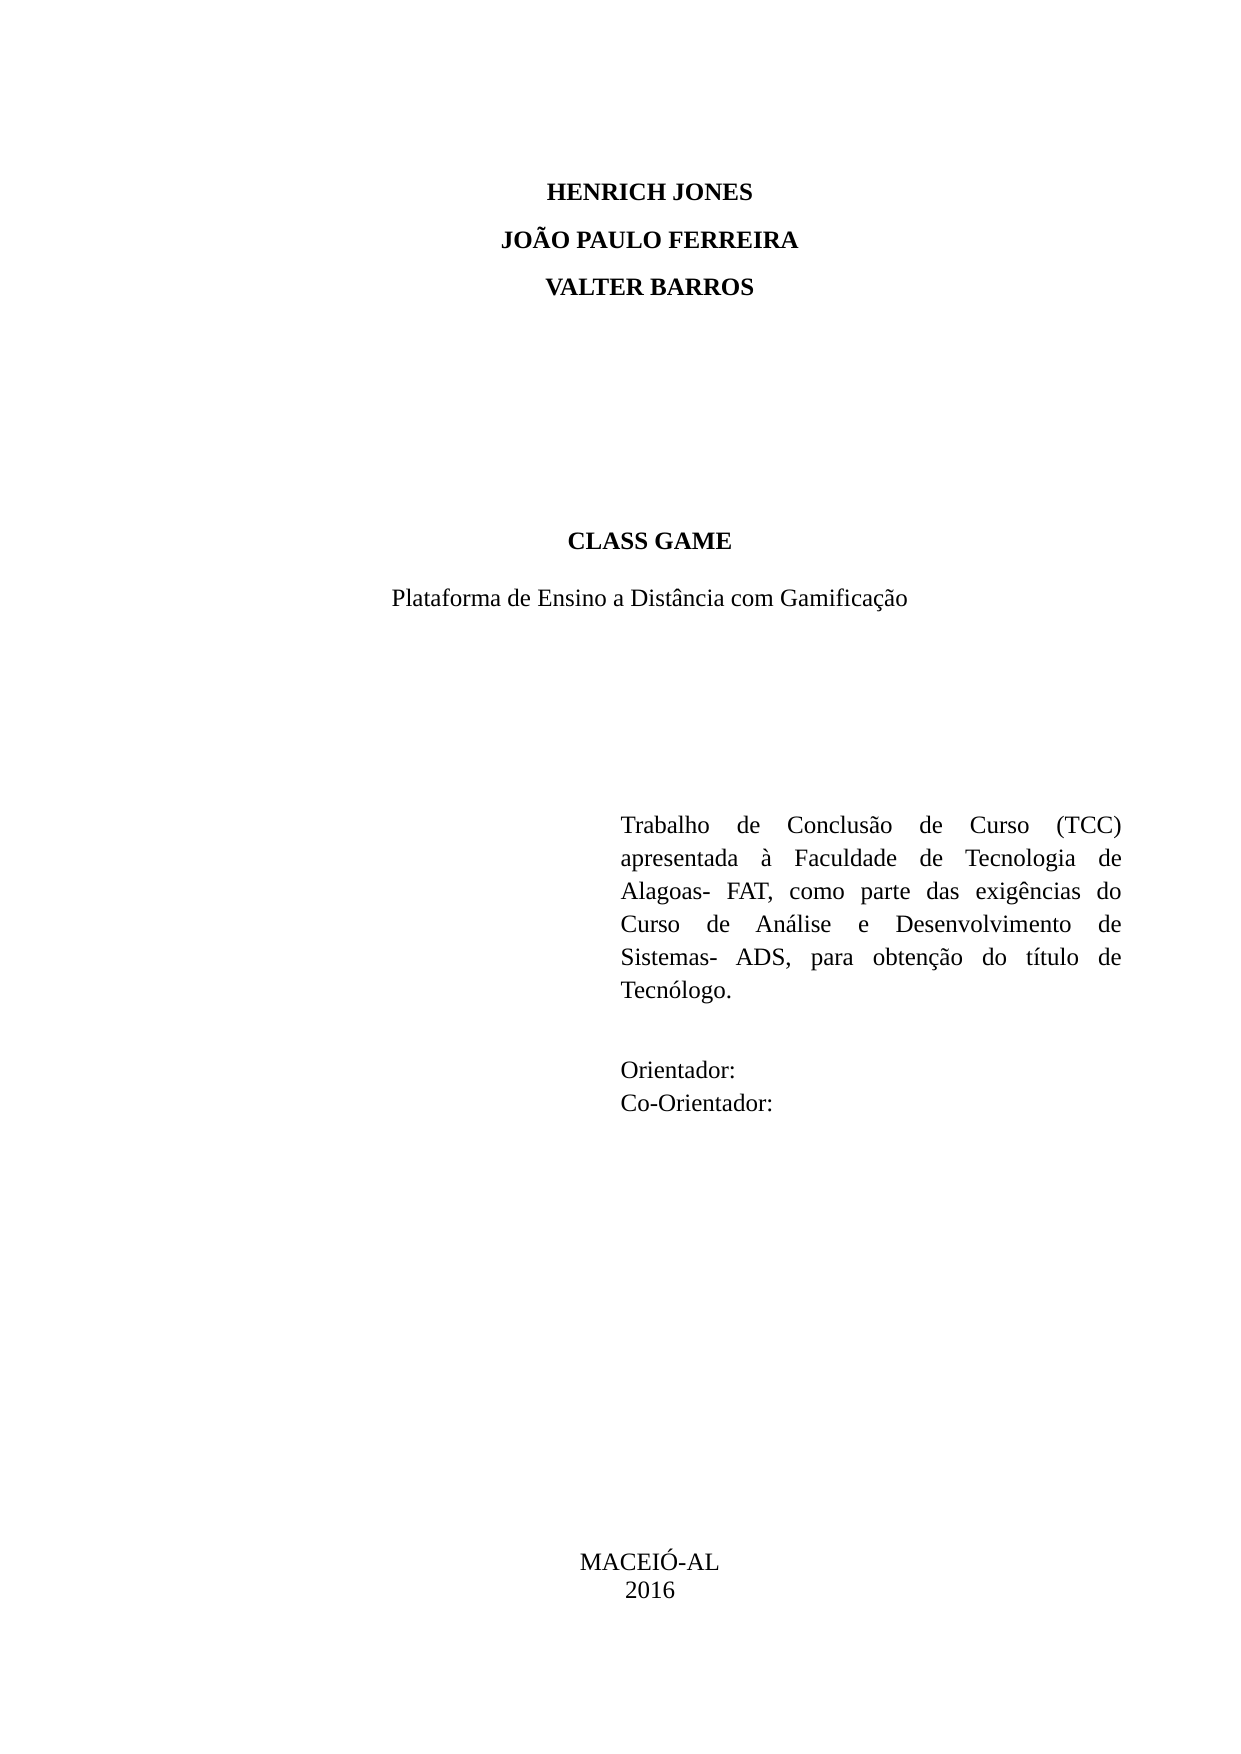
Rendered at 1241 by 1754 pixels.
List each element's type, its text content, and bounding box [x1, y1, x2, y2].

text MACEIÓ-AL [177, 1547, 1122, 1575]
text Trabalho de Conclusão de Curso (TCC) apresentada à Faculdade de Tecnologia de Alagoas- FAT, como parte das exigências do Curso de Análise e Desenvolvimento de Sistemas- ADS, para obtenção do título de Tecnólogo. [620, 810, 1122, 1004]
text 2016 [177, 1575, 1122, 1604]
text Plataforma de Ensino a Distância com Gamificação [177, 583, 1122, 612]
text JOÃO PAULO FERREIRA [177, 225, 1122, 253]
text VALTER BARROS [177, 272, 1122, 301]
text Orientador: [620, 1056, 1122, 1084]
text Co-Orientador: [620, 1088, 1122, 1117]
text HENRICH JONES [177, 177, 1122, 206]
text CLASS GAME [177, 526, 1122, 554]
